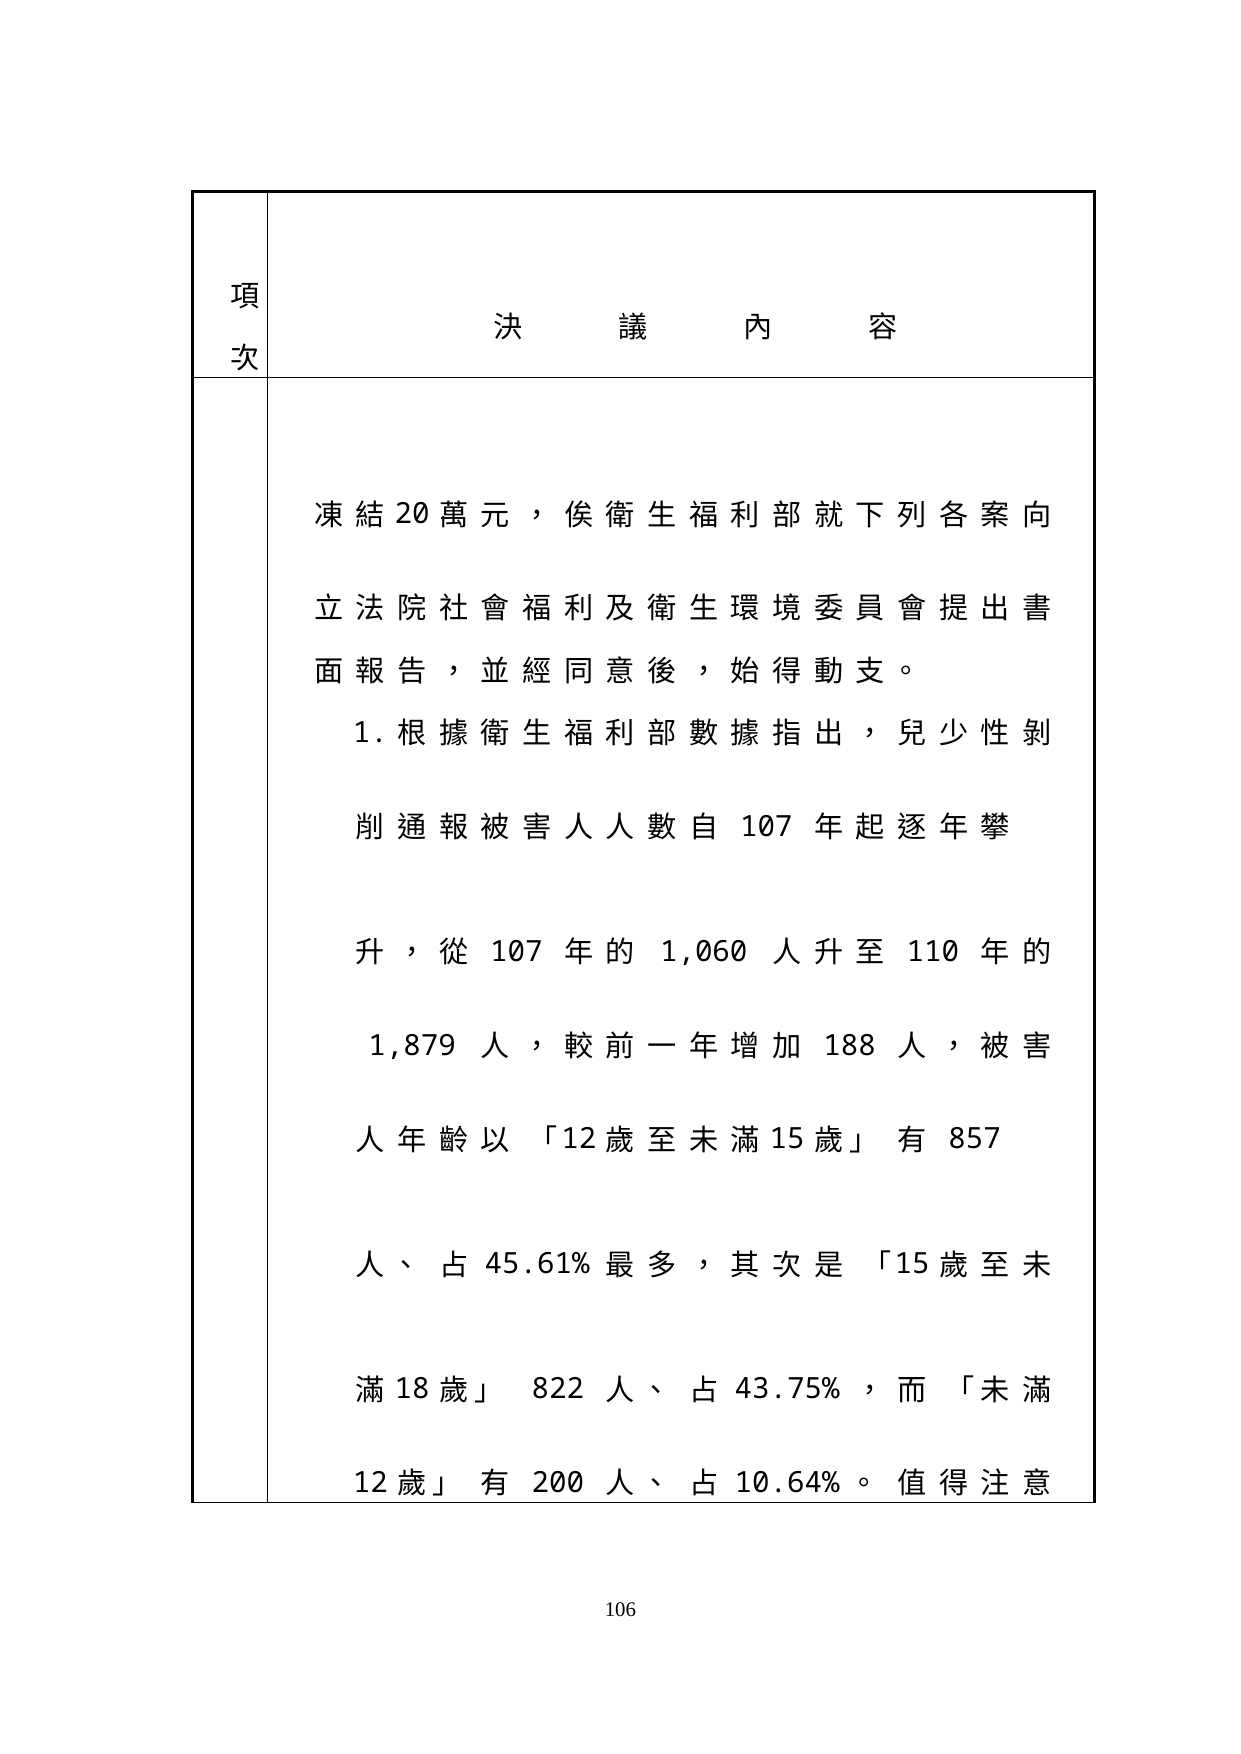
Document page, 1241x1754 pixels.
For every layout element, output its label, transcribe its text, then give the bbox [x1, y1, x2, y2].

table_cell [194, 378, 267, 1502]
table_header 決 議 內 容 [268, 193, 1093, 377]
table_header 項次 [194, 193, 267, 377]
table_cell 凍結20萬元，俟衛生福利部就下列各案向立法院社會福利及衛生環境委員會提出書面報告，並經同意後，始得動支。 1.根據衛生福利部數據指出，兒少性剝削通報被害人人數自107年起逐年攀升，從107年的1,060人升至110年的1,879人，較前一年增加188人，被害人年齡以「12歲至未滿15歲」有857人、占45.61%最多，其次是「15歲至未滿18歲」822人、占43.75%，而「未滿12歲」有200人、占10.64%。值得注意 [268, 378, 1093, 1502]
